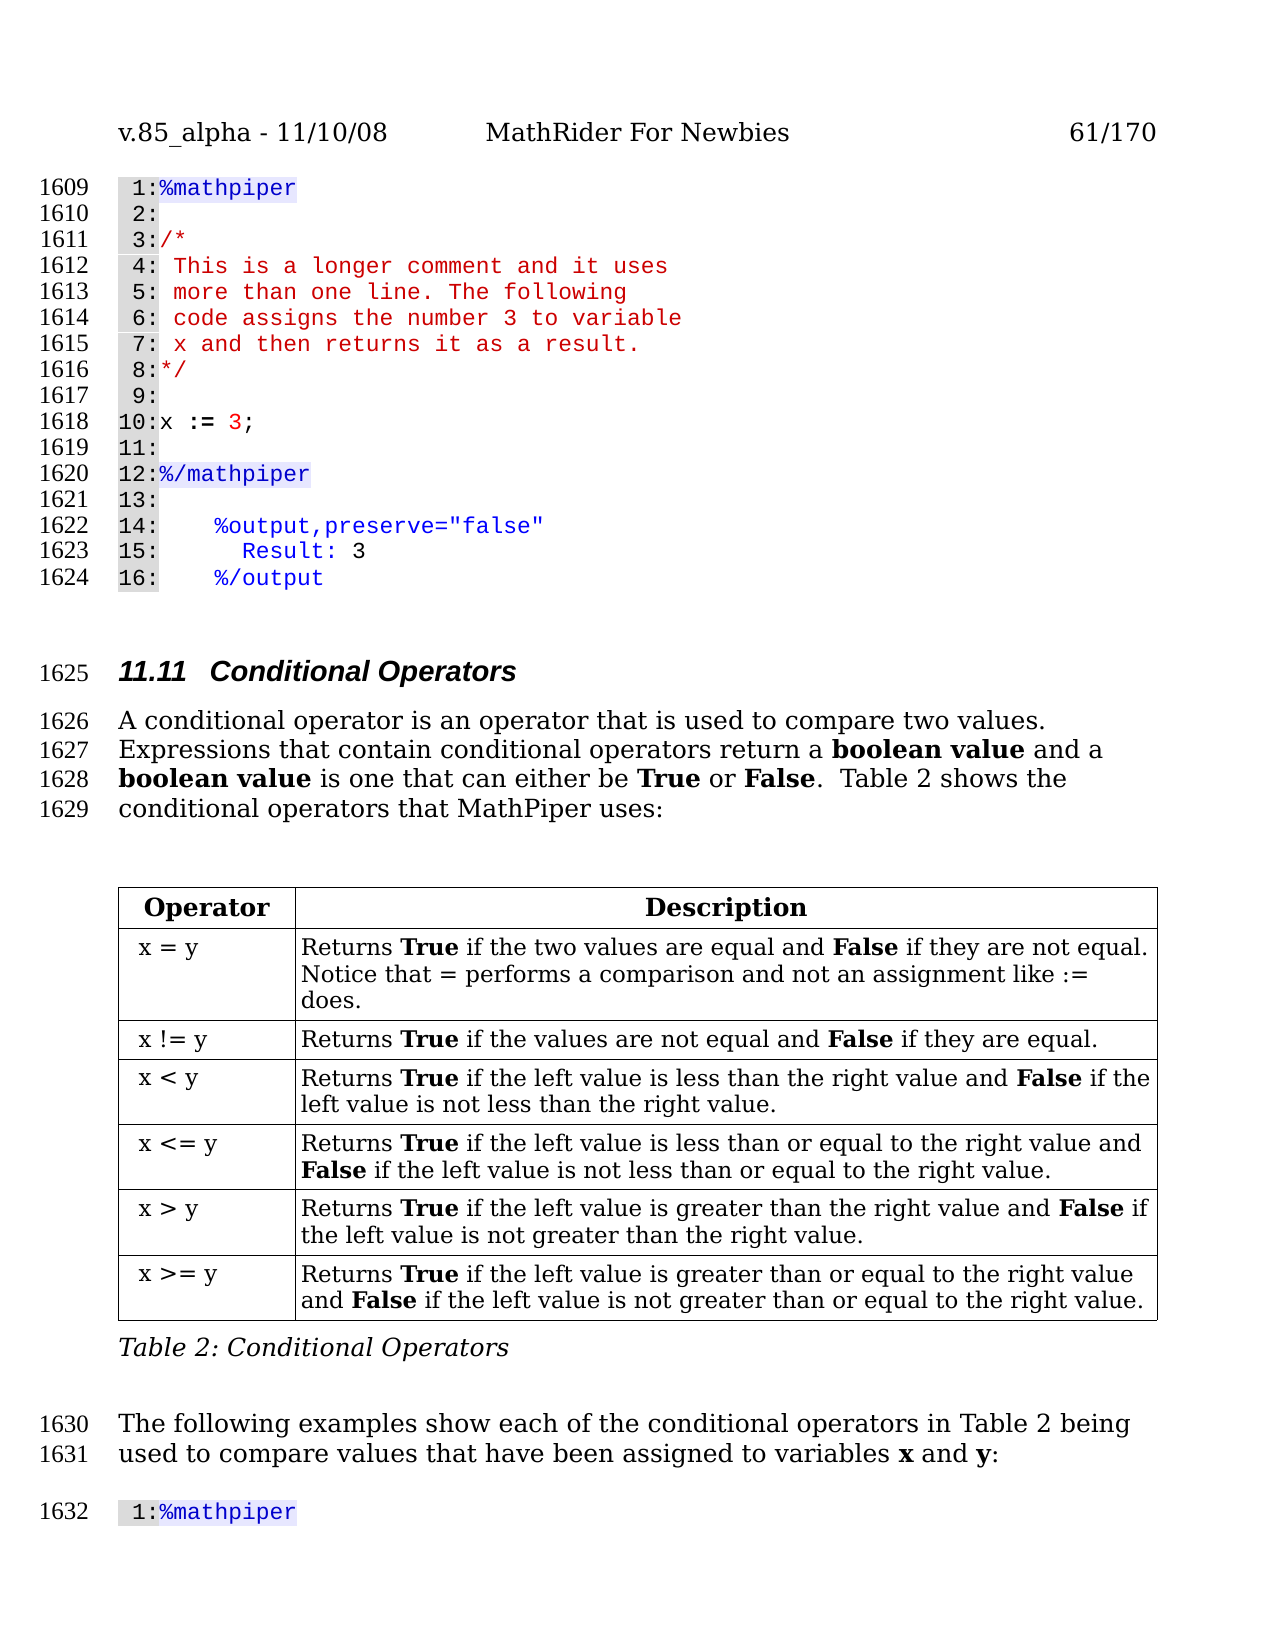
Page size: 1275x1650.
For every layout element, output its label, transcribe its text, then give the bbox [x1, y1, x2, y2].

text 8:*/ [118, 358, 1157, 384]
text 5: more than one line. The following [118, 281, 1157, 306]
text 13: [118, 488, 1157, 514]
table_cell Returns True if the values are not equal and False if they are equal. [296, 1021, 1157, 1059]
text 2: [118, 203, 1157, 229]
table_header Operator [119, 888, 295, 928]
text 14: %output,preserve="false" [118, 514, 1157, 540]
text 11: [118, 436, 1157, 462]
text 1:%mathpiper [118, 1500, 1157, 1526]
table_cell x = y [119, 929, 295, 1020]
table_cell x > y [119, 1190, 295, 1254]
table_cell x != y [119, 1021, 295, 1059]
text 15: Result: 3 [118, 540, 1157, 566]
table_cell x < y [119, 1060, 295, 1124]
table_cell x >= y [119, 1256, 295, 1320]
table_cell x <= y [119, 1125, 295, 1189]
text 12:%/mathpiper [118, 462, 1157, 488]
text The following examples show each of the conditional operators in Table 2 being used to compare values that have been assigned to variables x and y: [118, 1409, 1157, 1468]
text 4: This is a longer comment and it uses [118, 254, 1157, 281]
table_cell Returns True if the left value is less than or equal to the right value and False if the left value is not less than or equal to the right value. [296, 1125, 1157, 1189]
table_cell Returns True if the left value is greater than or equal to the right value and False if the left value is not greater than or equal to the right value. [296, 1256, 1157, 1320]
text 3:/* [118, 229, 1157, 254]
table_cell Returns True if the left value is greater than the right value and False if the left value is not greater than the right value. [296, 1190, 1157, 1254]
subtitle Conditional Operators [118, 654, 1157, 688]
table_cell Returns True if the two values are equal and False if they are not equal. Notice that = performs a comparison and not an assignment like := does. [296, 929, 1157, 1020]
text 9: [118, 384, 1157, 410]
text 16: %/output [118, 566, 1157, 592]
text 10:x := 3; [118, 410, 1157, 436]
text 6: code assigns the number 3 to variable [118, 306, 1157, 332]
text 1:%mathpiper [118, 177, 1157, 203]
text A conditional operator is an operator that is used to compare two values. Expressions that contain conditional operators return a boolean value and a boolean value is one that can either be True or False. Table 2 shows the conditional operators that MathPiper uses: [118, 706, 1157, 823]
text 7: x and then returns it as a result. [118, 332, 1157, 358]
text Table 2: Conditional Operators [118, 1333, 1157, 1362]
table_header Description [296, 888, 1157, 928]
table_cell Returns True if the left value is less than the right value and False if the left value is not less than the right value. [296, 1060, 1157, 1124]
